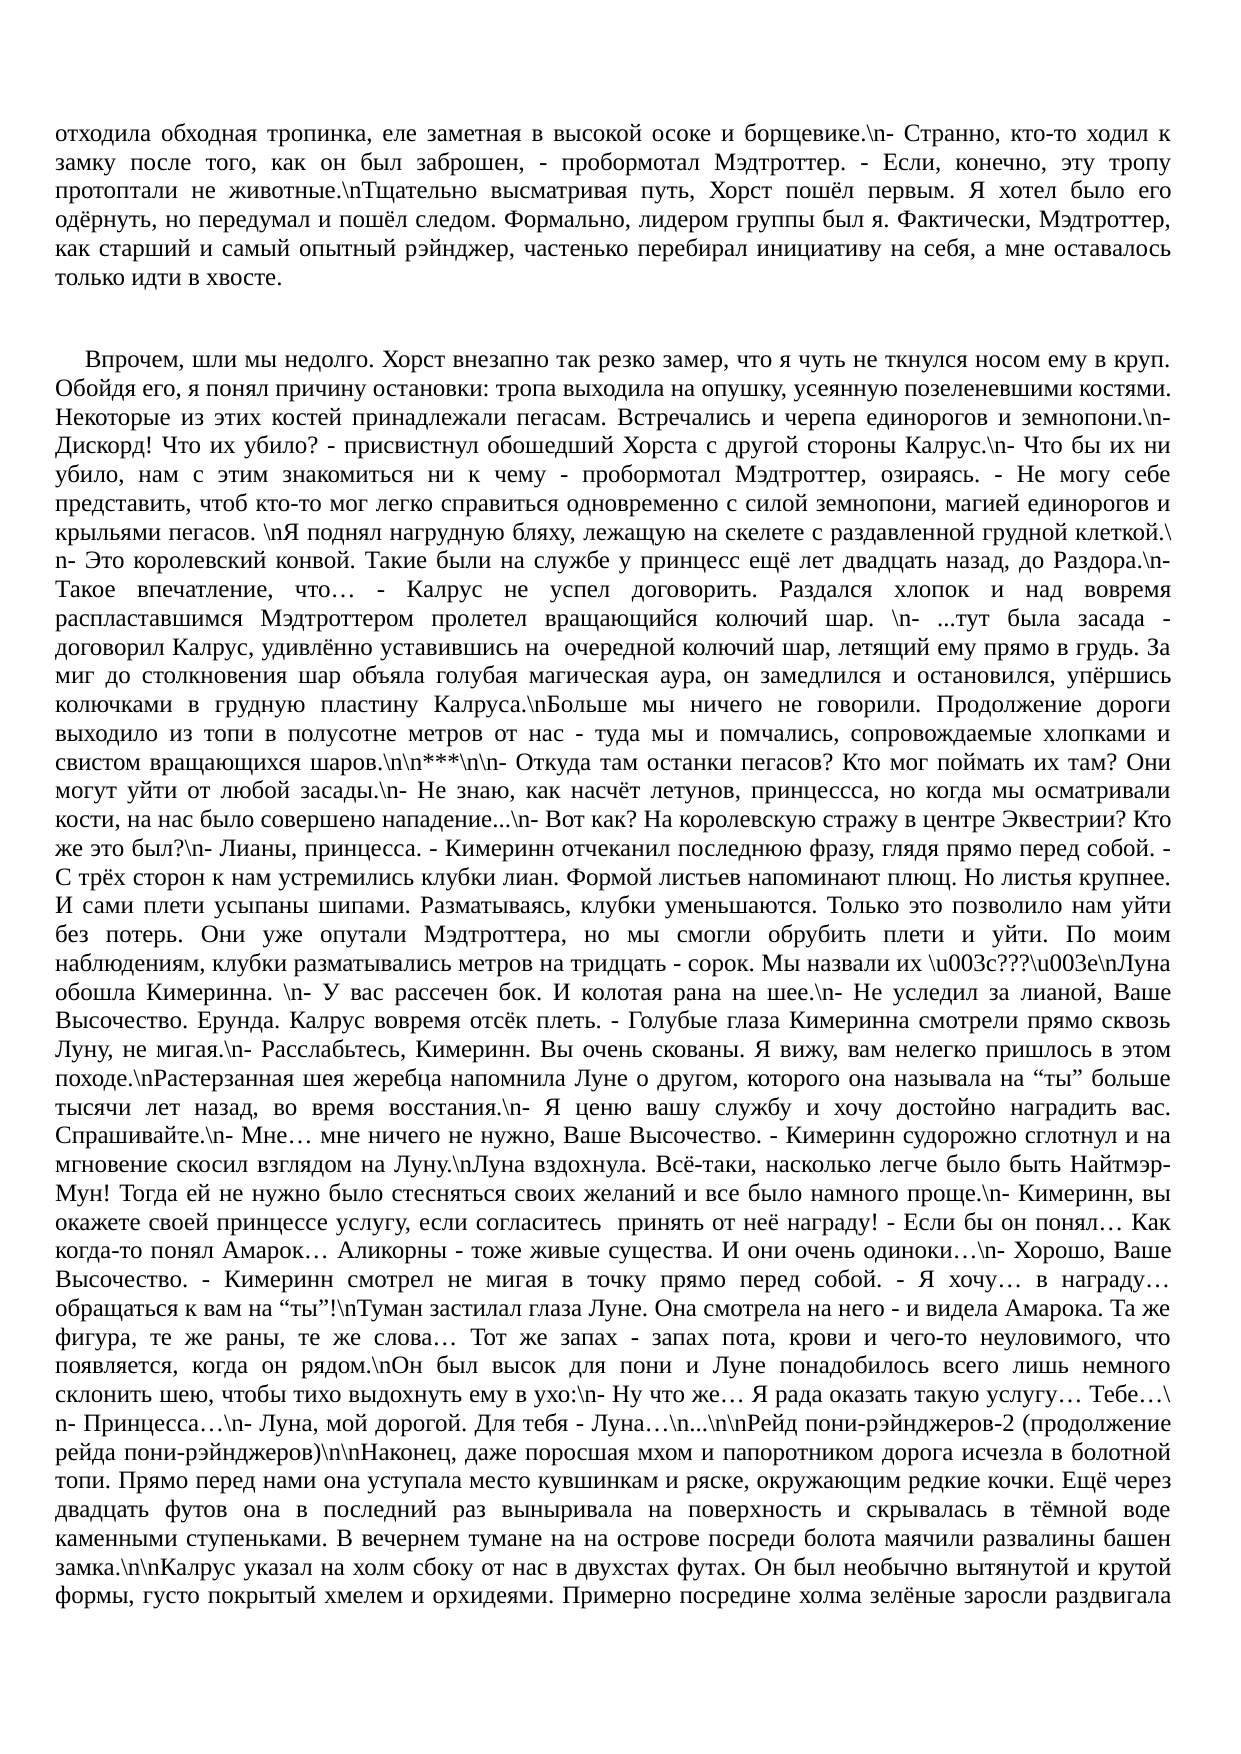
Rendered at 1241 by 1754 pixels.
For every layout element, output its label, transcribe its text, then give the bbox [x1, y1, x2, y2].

text Впрочем, шли мы недолго. Хорст внезапно так резко замер, что я чуть не ткнулся носом ему в круп. Обойдя его, я понял причину остановки: тропа выходила на опушку, усеянную позеленевшими костями. Некоторые из этих костей принадлежали пегасам. Встречались и черепа единорогов и земнопони.\n- Дискорд! Что их убило? - присвистнул обошедший Хорста с другой стороны Калрус.\n- Что бы их ни убило, нам с этим знакомиться ни к чему - пробормотал Мэдтроттер, озираясь. - Не могу себе представить, чтоб кто-то мог легко справиться одновременно с силой земнопони, магией единорогов и крыльями пегасов. \nЯ поднял нагрудную бляху, лежащую на скелете с раздавленной грудной клеткой.\n- Это королевский конвой. Такие были на службе у принцесс ещё лет двадцать назад, до Раздора.\n- Такое впечатление, что… - Калрус не успел договорить. Раздался хлопок и над вовремя распластавшимся Мэдтроттером пролетел вращающийся колючий шар. \n- ...тут была засада - договорил Калрус, удивлённо уставившись на очередной колючий шар, летящий ему прямо в грудь. За миг до столкновения шар объяла голубая магическая аура, он замедлился и остановился, упёршись колючками в грудную пластину Калруса.\nБольше мы ничего не говорили. Продолжение дороги выходило из топи в полусотне метров от нас - туда мы и помчались, сопровождаемые хлопками и свистом вращающихся шаров.\n\n***\n\n- Откуда там останки пегасов? Кто мог поймать их там? Они могут уйти от любой засады.\n- Не знаю, как насчёт летунов, принцессса, но когда мы осматривали кости, на нас было совершено нападение...\n- Вот как? На королевскую стражу в центре Эквестрии? Кто же это был?\n- Лианы, принцесса. - Кимеринн отчеканил последнюю фразу, глядя прямо перед собой. - С трёх сторон к нам устремились клубки лиан. Формой листьев напоминают плющ. Но листья крупнее. И сами плети усыпаны шипами. Разматываясь, клубки уменьшаются. Только это позволило нам уйти без потерь. Они уже опутали Мэдтроттера, но мы смогли обрубить плети и уйти. По моим наблюдениям, клубки разматывались метров на тридцать - сорок. Мы назвали их \u003c???\u003e\nЛуна обошла Кимеринна. \n- У вас рассечен бок. И колотая рана на шее.\n- Не уследил за лианой, Ваше Высочество. Ерунда. Калрус вовремя отсёк плеть. - Голубые глаза Кимеринна смотрели прямо сквозь Луну, не мигая.\n- Расслабьтесь, Кимеринн. Вы очень скованы. Я вижу, вам нелегко пришлось в этом походе.\nРастерзанная шея жеребца напомнила Луне о другом, которого она называла на “ты” больше тысячи лет назад, во время восстания.\n- Я ценю вашу службу и хочу достойно наградить вас. Спрашивайте.\n- Мне… мне ничего не нужно, Ваше Высочество. - Кимеринн судорожно сглотнул и на мгновение скосил взглядом на Луну.\nЛуна вздохнула. Всё-таки, насколько легче было быть Найтмэр-Мун! Тогда ей не нужно было стесняться своих желаний и все было намного проще.\n- Кимеринн, вы окажете своей принцессе услугу, если согласитесь принять от неё награду! - Если бы он понял… Как когда-то понял Амарок… Аликорны - тоже живые существа. И они очень одиноки…\n- Хорошо, Ваше Высочество. - Кимеринн смотрел не мигая в точку прямо перед собой. - Я хочу… в награду… обращаться к вам на “ты”!\nТуман застилал глаза Луне. Она смотрела на него - и видела Амарока. Та же фигура, те же раны, те же слова… Тот же запах - запах пота, крови и чего-то неуловимого, что появляется, когда он рядом.\nОн был высок для пони и Луне понадобилось всего лишь немного склонить шею, чтобы тихо выдохнуть ему в ухо:\n- Ну что же… Я рада оказать такую услугу… Тебе…\n- Принцесса…\n- Луна, мой дорогой. Для тебя - Луна…\n...\n\nРейд пони-рэйнджеров-2 (продолжение рейда пони-рэйнджеров)\n\nНаконец, даже поросшая мхом и папоротником дорога исчезла в болотной топи. Прямо перед нами она уступала место кувшинкам и ряске, окружающим редкие кочки. Ещё через двадцать футов она в последний раз выныривала на поверхность и скрывалась в тёмной воде каменными ступеньками. В вечернем тумане на на острове посреди болота маячили развалины башен замка.\n\nКалрус указал на холм сбоку от нас в двухстах футах. Он был необычно вытянутой и крутой формы, густо покрытый хмелем и орхидеями. Примерно посредине холма зелёные заросли раздвигала [55, 344, 1172, 1609]
text отходила обходная тропинка, еле заметная в высокой осоке и борщевике.\n- Странно, кто-то ходил к замку после того, как он был заброшен, - пробормотал Мэдтроттер. - Если, конечно, эту тропу протоптали не животные.\nТщательно высматривая путь, Хорст пошёл первым. Я хотел было его одёрнуть, но передумал и пошёл следом. Формально, лидером группы был я. Фактически, Мэдтроттер, как старший и самый опытный рэйнджер, частенько перебирал инициативу на себя, а мне оставалось только идти в хвосте. [55, 118, 1172, 291]
